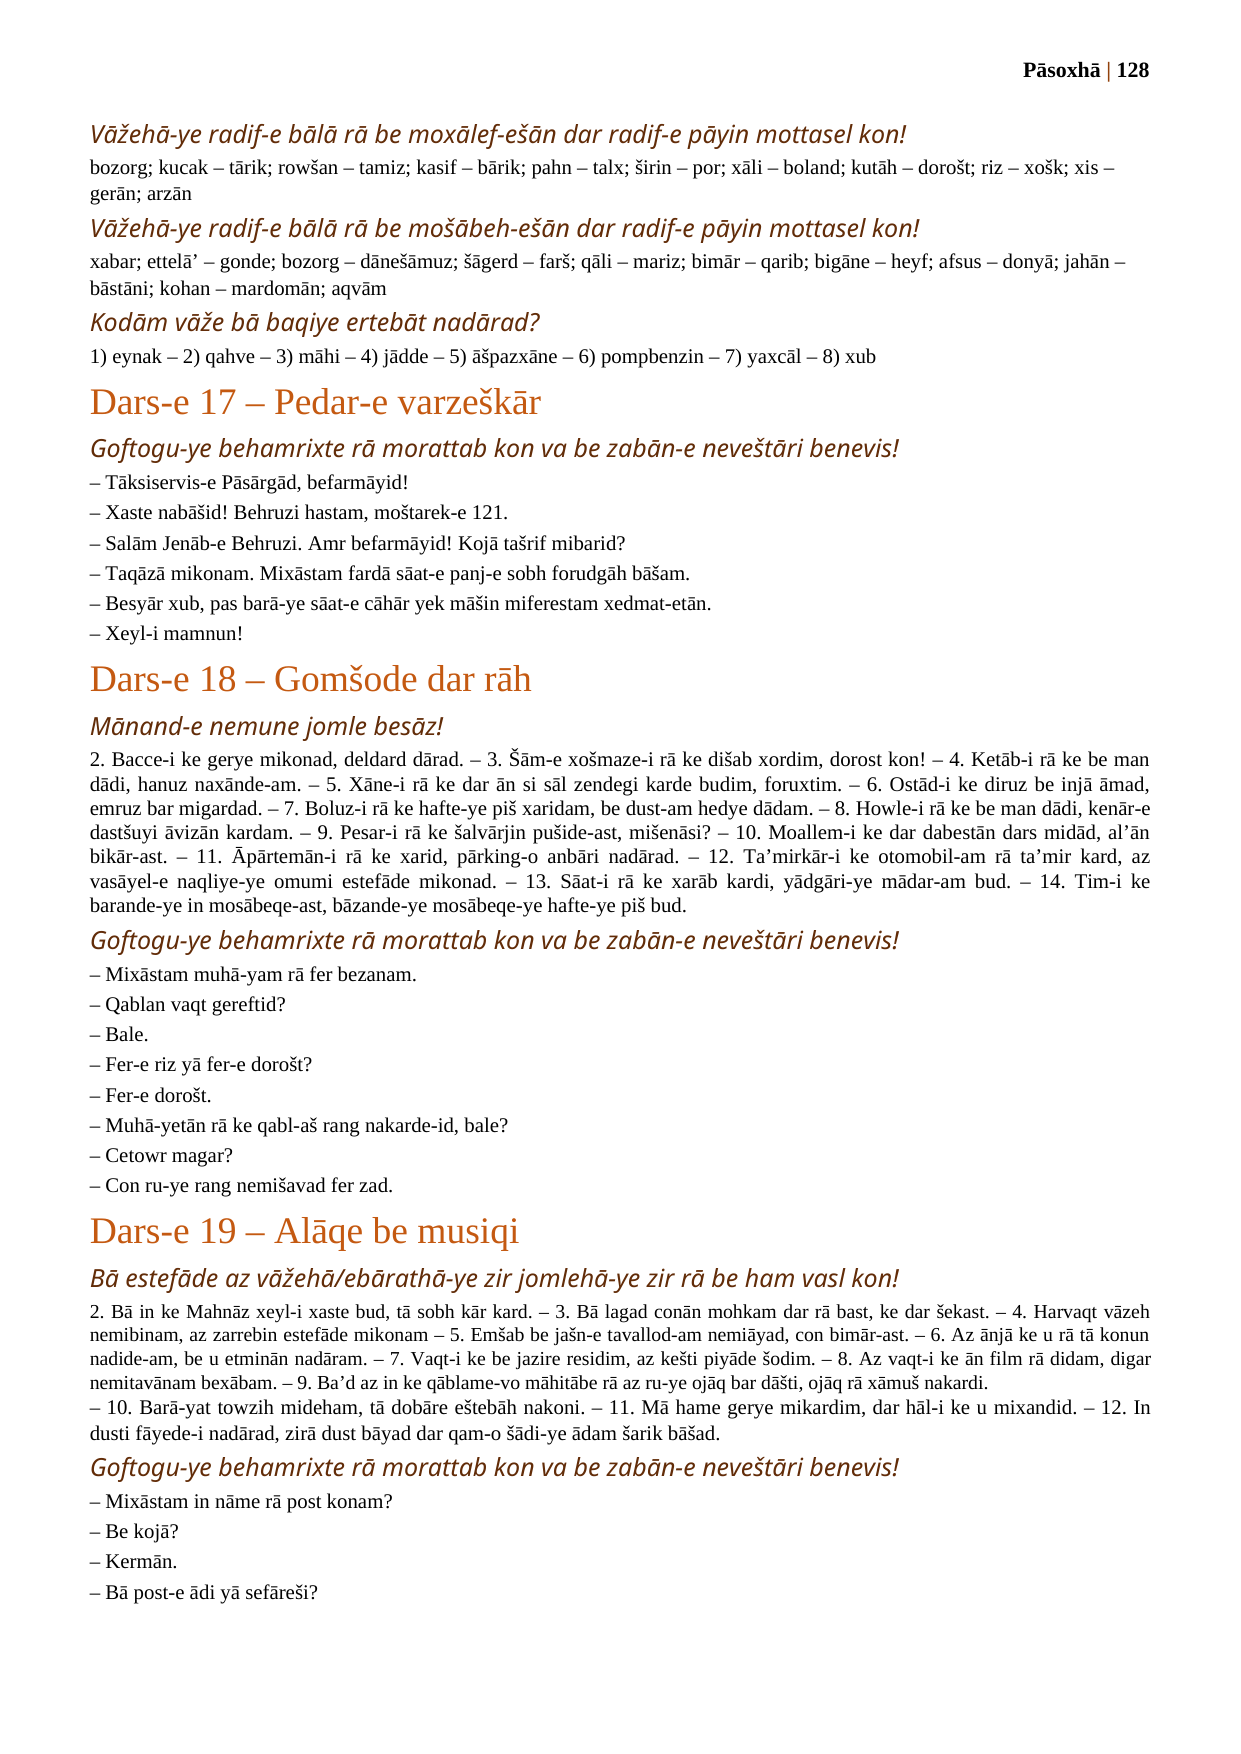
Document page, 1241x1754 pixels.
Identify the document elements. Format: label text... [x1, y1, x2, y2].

text – Mixāstam in nāme rā post konam? [89, 1489, 1153, 1513]
text 2. Bā in ke Mahnāz xeyl‐i xaste bud, tā sobh kār kard. – 3. Bā lagad conān mohkam dar rā bast, ke dar šekast. – 4. Harvaqt vāzeh nemibinam, az zarrebin estefāde mikonam – 5. Emšab be jašn‐e tavallod‐am nemiāyad, con bimār‐ast. – 6. Az ānjā ke u rā tā konun nadide‐am, be u etminān nadāram. – 7. Vaqt‐i ke be jazire residim, az kešti piyāde šodim. – 8. Az vaqt‐i ke ān film rā didam, digar nemitavānam bexābam. – 9. Ba’d az in ke qāblame‐vo māhitābe rā az ru‐ye ojāq bar dāšti, ojāq rā xāmuš nakardi. [89, 1299, 1153, 1394]
text – Bā post‐e ādi yā sefāreši? [89, 1580, 1153, 1604]
text 1) eynak – 2) qahve – 3) māhi – 4) jādde – 5) āšpazxāne – 6) pompbenzin – 7) yaxcāl – 8) xub [89, 344, 1153, 368]
text 2. Bacce‐i ke gerye mikonad, deldard dārad. – 3. Šām‐e xošmaze‐i rā ke dišab xordim, dorost kon! – 4. Ketāb‐i rā ke be man dādi, hanuz naxānde‐am. – 5. Xāne‐i rā ke dar ān si sāl zendegi karde budim, foruxtim. – 6. Ostād‐i ke diruz be injā āmad, emruz bar migardad. – 7. Boluz‐i rā ke hafte‐ye piš xaridam, be dust‐am hedye dādam. – 8. Howle‐i rā ke be man dādi, kenār‐e dastšuyi āvizān kardam. – 9. Pesar‐i rā ke šalvārjin pušide‐ast, mišenāsi? – 10. Moallem‐i ke dar dabestān dars midād, al’ān bikār‐ast. – 11. Āpārtemān‐i rā ke xarid, pārking‐o anbāri nadārad. – 12. Ta’mirkār‐i ke otomobil‐am rā ta’mir kard, az vasāyel‐e naqliye‐ye omumi estefāde mikonad. – 13. Sāat‐i rā ke xarāb kardi, yādgāri‐ye mādar‐am bud. – 14. Tim‐i ke barande‐ye in mosābeqe‐ast, bāzande‐ye mosābeqe‐ye hafte‐ye piš bud. [89, 747, 1153, 917]
text – Xeyl‐i mamnun! [89, 621, 1153, 645]
text – Mixāstam muhā‐yam rā fer bezanam. [89, 962, 1153, 986]
text – Salām Jenāb‐e Behruzi. Amr befarmāyid! Kojā tašrif mibarid? [89, 530, 1153, 554]
text Goftogu‐ye behamrixte rā morattab kon va be zabān‐e neveštāri benevis! [89, 923, 1153, 957]
text – Besyār xub, pas barā‐ye sāat‐e cāhār yek māšin miferestam xedmat‐etān. [89, 591, 1153, 615]
text Dars‐e 17 – Pedar‐e varzeškār [89, 379, 1153, 422]
text – Xaste nabāšid! Behruzi hastam, moštarek‐e 121. [89, 500, 1153, 524]
text – Qablan vaqt gereftid? [89, 992, 1153, 1016]
text Vāžehā‐ye radif‐e bālā rā be moxālef‐ešān dar radif‐e pāyin mottasel kon! [89, 116, 1153, 150]
text bozorg; kucak – tārik; rowšan – tamiz; kasif – bārik; pahn – talx; širin – por; xāli – boland; kutāh – dorošt; riz – xošk; xis – gerān; arzān [89, 155, 1153, 205]
text xabar; ettelā’ – gonde; bozorg – dānešāmuz; šāgerd – farš; qāli – mariz; bimār – qarib; bigāne – heyf; afsus – donyā; jahān – bāstāni; kohan – mardomān; aqvām [89, 249, 1153, 299]
text – Fer‐e riz yā fer‐e dorošt? [89, 1052, 1153, 1076]
text Pāsoxhā | 128 [1023, 57, 1153, 82]
text Mānand‐e nemune jomle besāz! [89, 708, 1153, 742]
text Bā estefāde az vāžehā/ebārathā‐ye zir jomlehā‐ye zir rā be ham vasl kon! [89, 1261, 1153, 1295]
text Goftogu‐ye behamrixte rā morattab kon va be zabān‐e neveštāri benevis! [89, 431, 1153, 465]
text – Fer‐e dorošt. [89, 1083, 1153, 1107]
text – 10. Barā‐yat towzih mideham, tā dobāre eštebāh nakoni. – 11. Mā hame gerye mikardim, dar hāl‐i ke u mixandid. – 12. In dusti fāyede‐i nadārad, zirā dust bāyad dar qam‐o šādi‐ye ādam šarik bāšad. [89, 1395, 1153, 1445]
text – Taqāzā mikonam. Mixāstam fardā sāat‐e panj‐e sobh forudgāh bāšam. [89, 561, 1153, 585]
text Vāžehā‐ye radif‐e bālā rā be mošābeh‐ešān dar radif‐e pāyin mottasel kon! [89, 211, 1153, 244]
text – Be kojā? [89, 1519, 1153, 1543]
text Dars‐e 18 – Gomšode dar rāh [89, 657, 1153, 700]
text Goftogu‐ye behamrixte rā morattab kon va be zabān‐e neveštāri benevis! [89, 1450, 1153, 1484]
text Dars‐e 19 – Alāqe be musiqi [89, 1209, 1153, 1252]
text – Bale. [89, 1022, 1153, 1046]
text – Muhā‐yetān rā ke qabl‐aš rang nakarde‐id, bale? [89, 1113, 1153, 1137]
text – Cetowr magar? [89, 1143, 1153, 1167]
text – Kermān. [89, 1549, 1153, 1573]
text – Tāksiservis‐e Pāsārgād, befarmāyid! [89, 470, 1153, 494]
text Kodām vāže bā baqiye ertebāt nadārad? [89, 305, 1153, 339]
text – Con ru‐ye rang nemišavad fer zad. [89, 1173, 1153, 1197]
